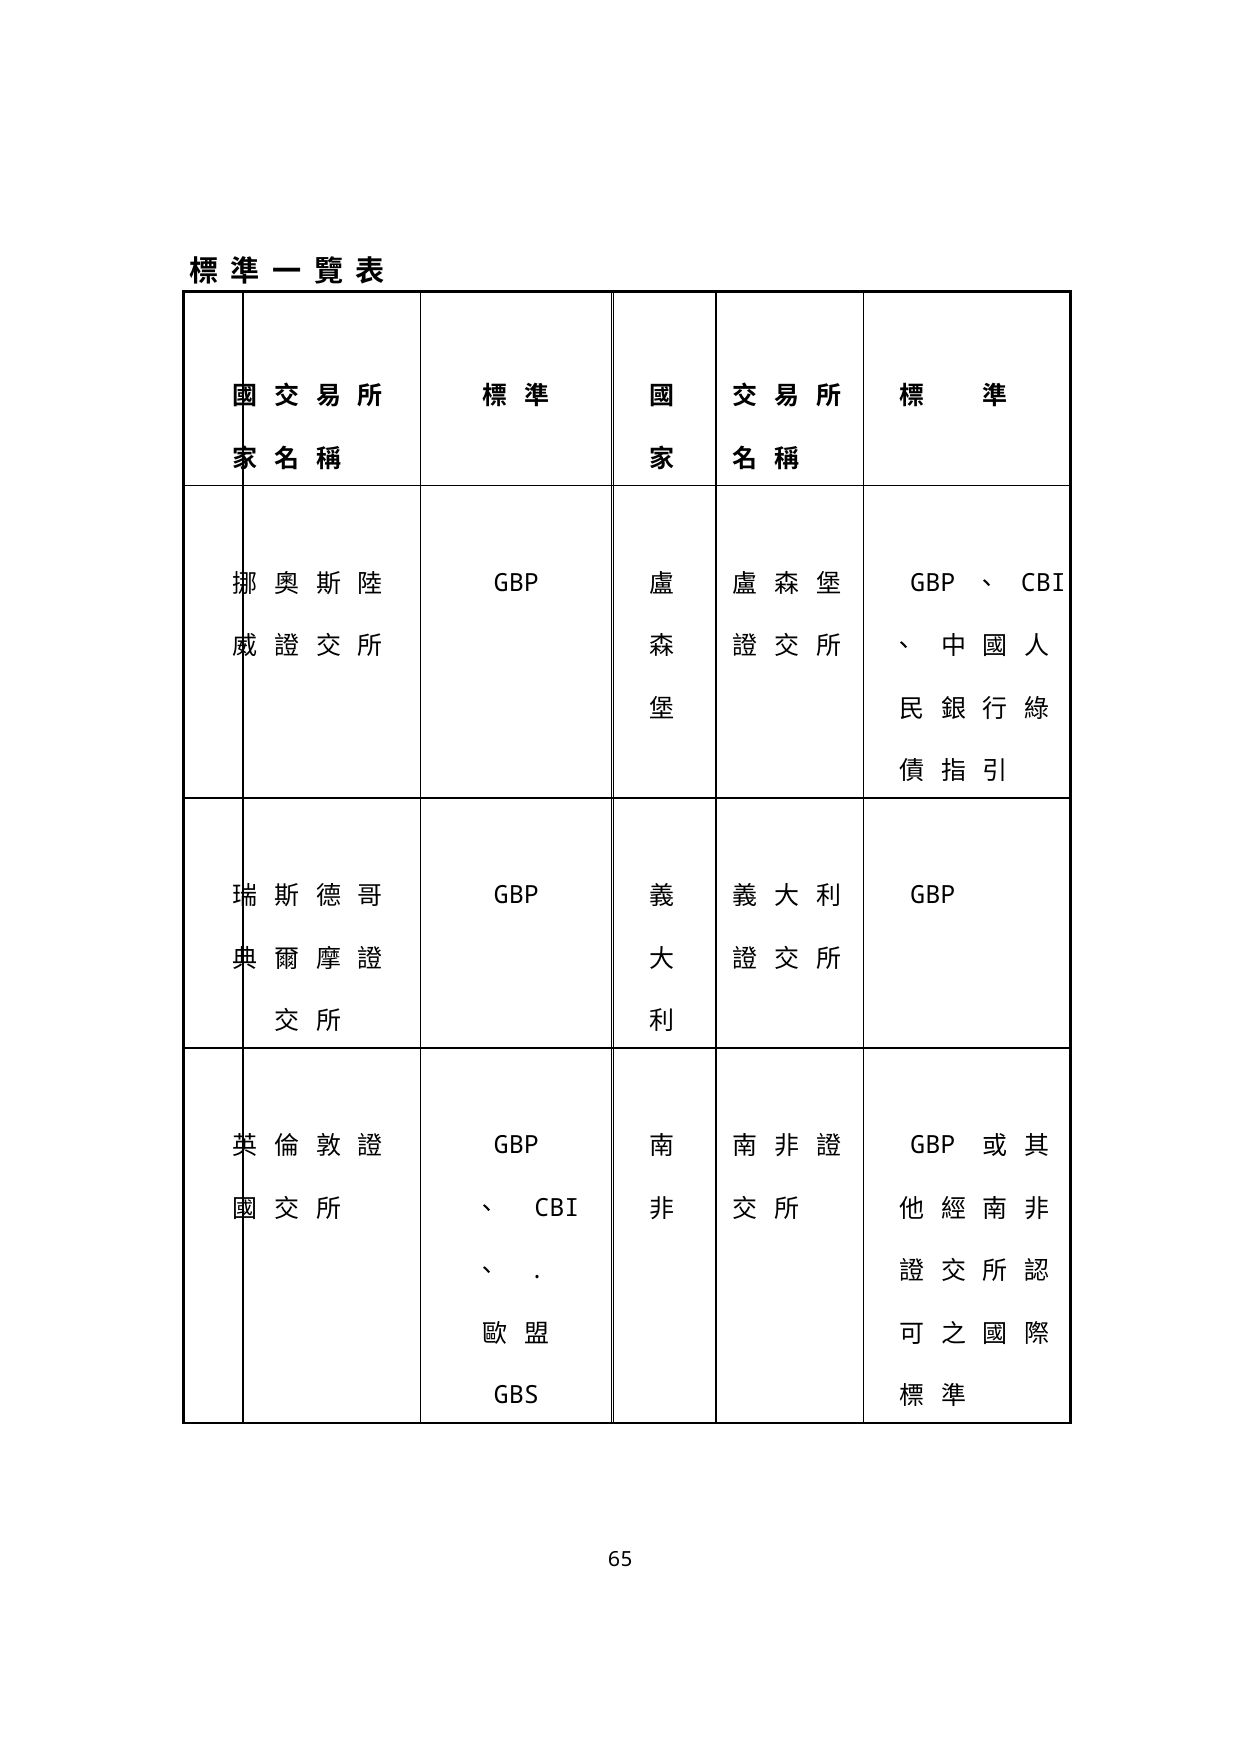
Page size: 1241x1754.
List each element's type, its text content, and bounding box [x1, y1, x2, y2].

table_cell 挪威 [185, 486, 242, 797]
table_header 國家 [614, 293, 715, 485]
table_header 交易所名稱 [244, 293, 420, 485]
table_cell GBP、CBI、.歐盟GBS [421, 1049, 611, 1422]
table_cell 倫敦證交所 [244, 1049, 420, 1422]
table_cell 英國 [185, 1049, 242, 1422]
table_cell 盧森堡證交所 [717, 486, 863, 797]
table_cell 斯德哥爾摩證交所 [244, 799, 420, 1047]
table_cell 奧斯陸證交所 [244, 486, 420, 797]
table_cell 南非證交所 [717, 1049, 863, 1422]
table_cell 英國 [236, 1199, 242, 1216]
table_cell 盧森堡 [614, 486, 715, 797]
table_header 標準 [421, 293, 611, 485]
table_header 國家 [185, 293, 242, 485]
table_header 交易所名稱 [717, 293, 863, 485]
text 標準一覽表 [183, 227, 1058, 290]
table_cell GBP [421, 799, 611, 1047]
table_cell 義大利證交所 [717, 799, 863, 1047]
table_cell GBP、CBI、中國人民銀行綠債指引 [864, 486, 1069, 797]
table_cell GBP [864, 799, 1069, 1047]
table_header 標 準 [864, 293, 1069, 485]
table_cell GBP或其他經南非證交所認可之國際標準 [864, 1049, 1069, 1422]
table_cell 倫敦證交所 [244, 1199, 253, 1216]
table_cell 義大利 [614, 799, 715, 1047]
table_cell GBP [421, 486, 611, 797]
table_cell 瑞典 [185, 799, 242, 1047]
table_cell 南非 [614, 1049, 715, 1422]
